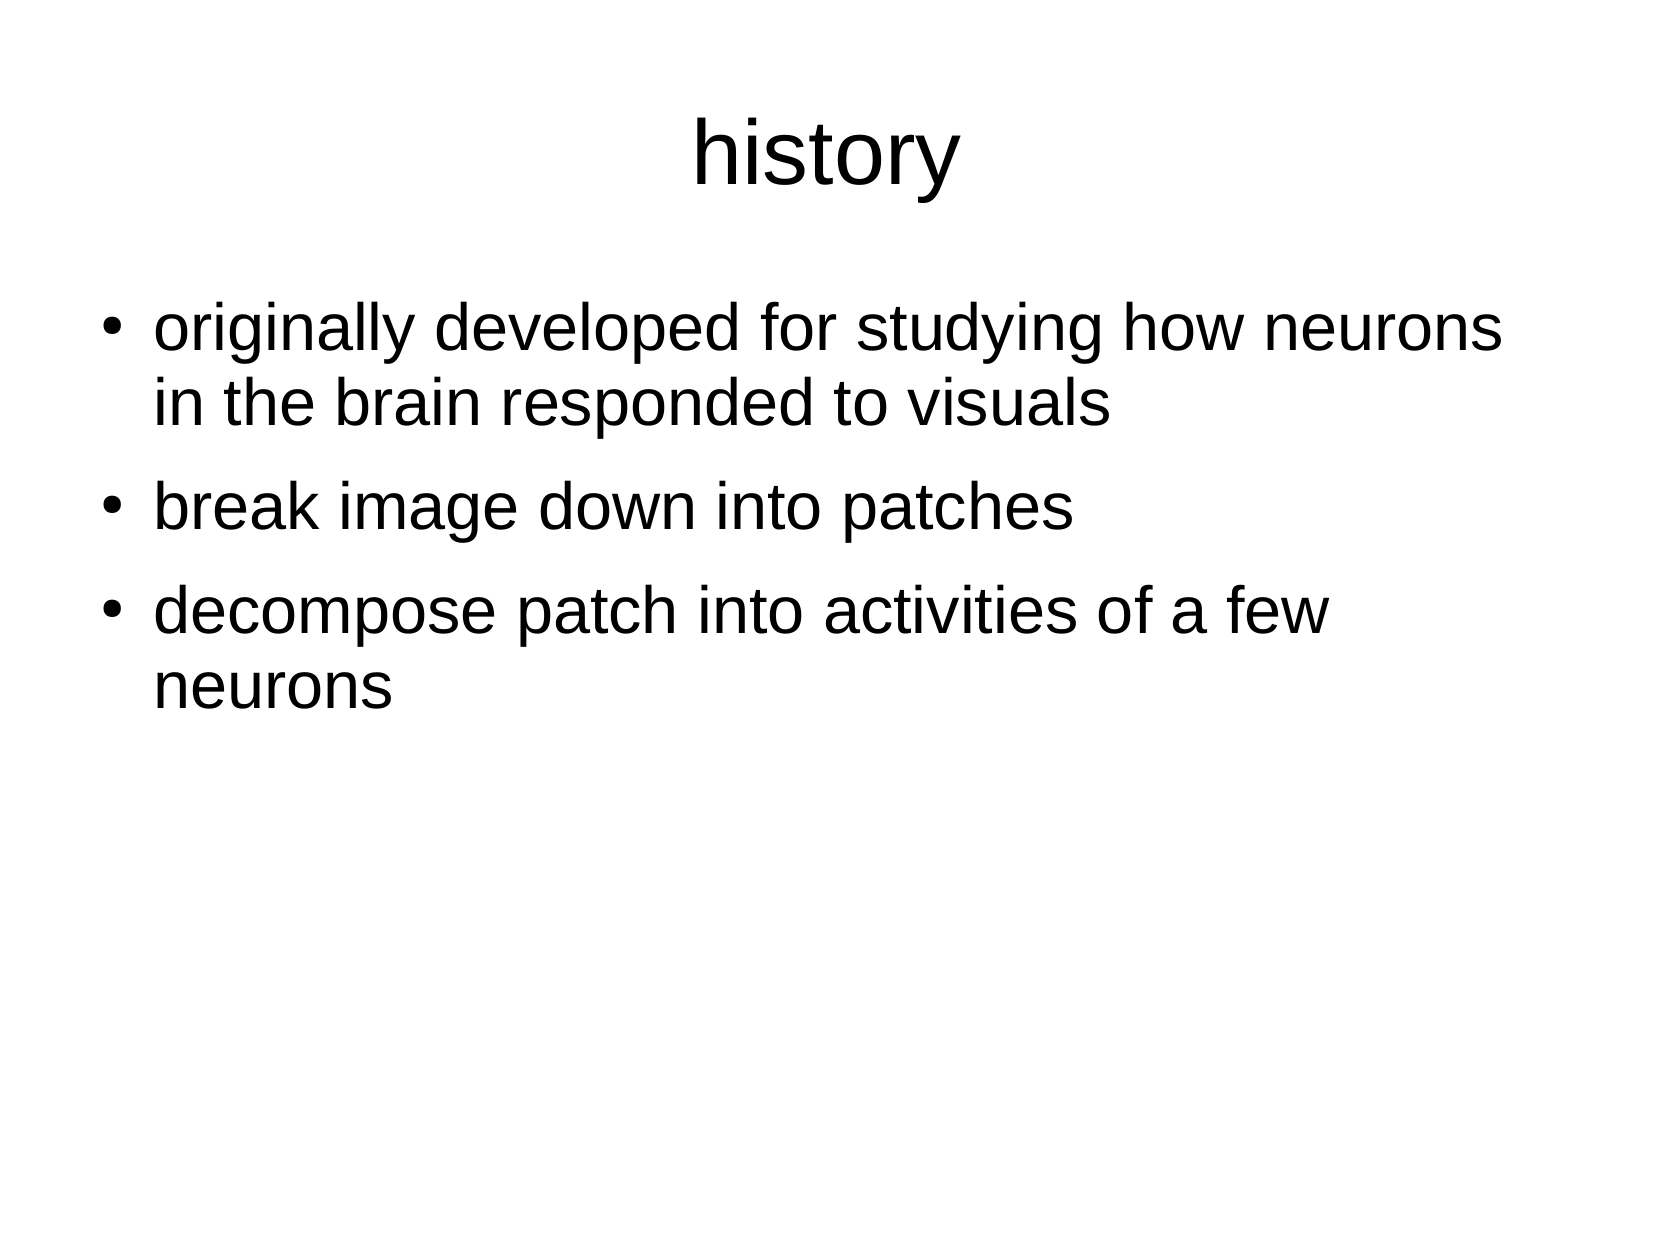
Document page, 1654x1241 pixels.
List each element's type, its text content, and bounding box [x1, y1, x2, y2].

list originally developed for studying how neurons in the brain responded to visuals break image down into patches decompose patch into activities of a few neurons [82, 290, 1571, 1094]
title history [82, 56, 1571, 250]
